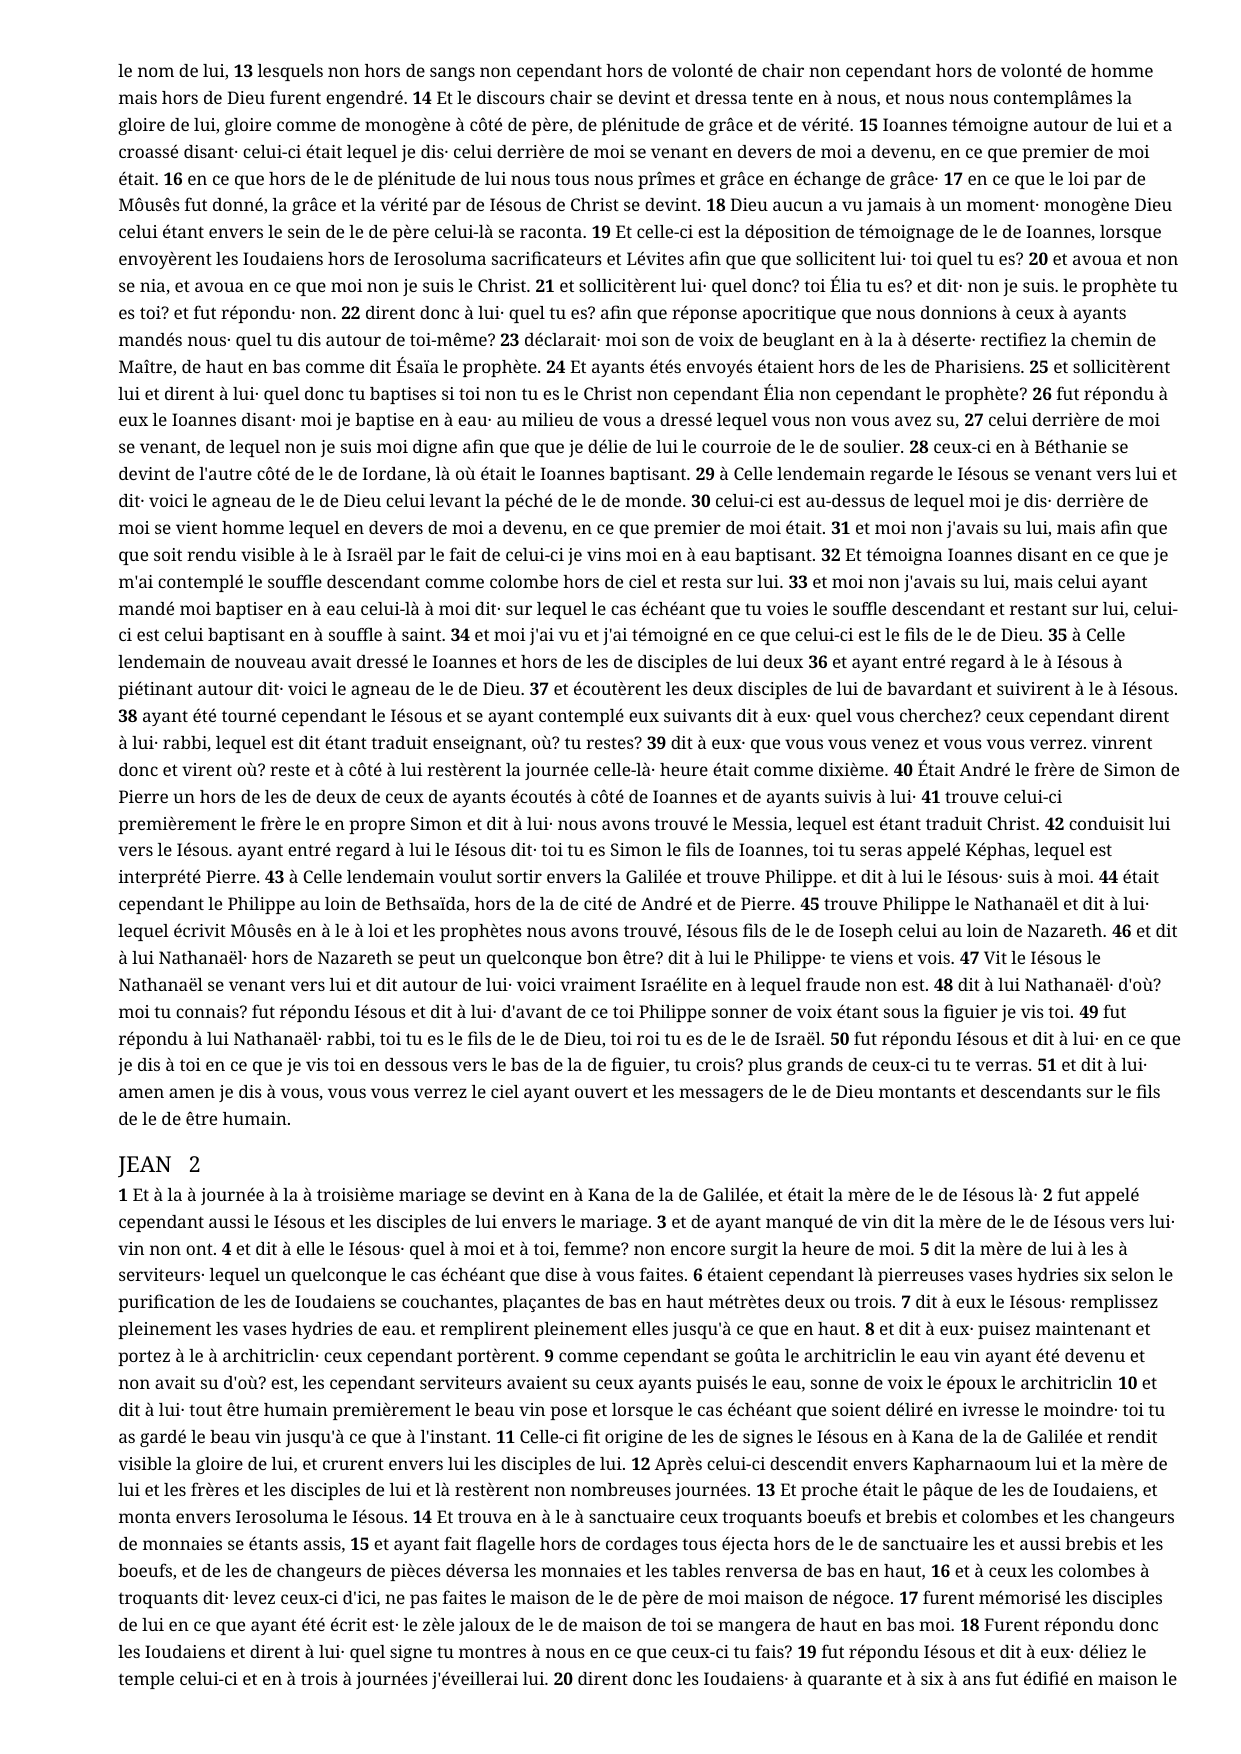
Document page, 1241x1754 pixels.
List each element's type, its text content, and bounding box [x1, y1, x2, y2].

text 1 Et à la à journée à la à troisième mariage se devint en à Kana de la de Galilée, et était la mère de le de Iésous là· 2 fut appelé cependant aussi le Iésous et les disciples de lui envers le mariage. 3 et de ayant manqué de vin dit la mère de le de Iésous vers lui· vin non ont. 4 et dit à elle le Iésous· quel à moi et à toi, femme? non encore surgit la heure de moi. 5 dit la mère de lui à les à serviteurs· lequel un quelconque le cas échéant que dise à vous faites. 6 étaient cependant là pierreuses vases hydries six selon le purification de les de Ioudaiens se couchantes, plaçantes de bas en haut métrètes deux ou trois. 7 dit à eux le Iésous· remplissez pleinement les vases hydries de eau. et remplirent pleinement elles jusqu'à ce que en haut. 8 et dit à eux· puisez maintenant et portez à le à architriclin· ceux cependant portèrent. 9 comme cependant se goûta le architriclin le eau vin ayant été devenu et non avait su d'où? est, les cependant serviteurs avaient su ceux ayants puisés le eau, sonne de voix le époux le architriclin 10 et dit à lui· tout être humain premièrement le beau vin pose et lorsque le cas échéant que soient déliré en ivresse le moindre· toi tu as gardé le beau vin jusqu'à ce que à l'instant. 11 Celle-ci fit origine de les de signes le Iésous en à Kana de la de Galilée et rendit visible la gloire de lui, et crurent envers lui les disciples de lui. 12 Après celui-ci descendit envers Kapharnaoum lui et la mère de lui et les frères et les disciples de lui et là restèrent non nombreuses journées. 13 Et proche était le pâque de les de Ioudaiens, et monta envers Ierosoluma le Iésous. 14 Et trouva en à le à sanctuaire ceux troquants boeufs et brebis et colombes et les changeurs de monnaies se étants assis, 15 et ayant fait flagelle hors de cordages tous éjecta hors de le de sanctuaire les et aussi brebis et les boeufs, et de les de changeurs de pièces déversa les monnaies et les tables renversa de bas en haut, 16 et à ceux les colombes à troquants dit· levez ceux-ci d'ici, ne pas faites le maison de le de père de moi maison de négoce. 17 furent mémorisé les disciples de lui en ce que ayant été écrit est· le zèle jaloux de le de maison de toi se mangera de haut en bas moi. 18 Furent répondu donc les Ioudaiens et dirent à lui· quel signe tu montres à nous en ce que ceux-ci tu fais? 19 fut répondu Iésous et dit à eux· déliez le temple celui-ci et en à trois à journées j'éveillerai lui. 20 dirent donc les Ioudaiens· à quarante et à six à ans fut édifié en maison le [118, 1183, 1181, 1690]
text le nom de lui, 13 lesquels non hors de sangs non cependant hors de volonté de chair non cependant hors de volonté de homme mais hors de Dieu furent engendré. 14 Et le discours chair se devint et dressa tente en à nous, et nous nous contemplâmes la gloire de lui, gloire comme de monogène à côté de père, de plénitude de grâce et de vérité. 15 Ioannes témoigne autour de lui et a croassé disant· celui-ci était lequel je dis· celui derrière de moi se venant en devers de moi a devenu, en ce que premier de moi était. 16 en ce que hors de le de plénitude de lui nous tous nous prîmes et grâce en échange de grâce· 17 en ce que le loi par de Môusês fut donné, la grâce et la vérité par de Iésous de Christ se devint. 18 Dieu aucun a vu jamais à un moment· monogène Dieu celui étant envers le sein de le de père celui-là se raconta. 19 Et celle-ci est la déposition de témoignage de le de Ioannes, lorsque envoyèrent les Ioudaiens hors de Ierosoluma sacrificateurs et Lévites afin que que sollicitent lui· toi quel tu es? 20 et avoua et non se nia, et avoua en ce que moi non je suis le Christ. 21 et sollicitèrent lui· quel donc? toi Élia tu es? et dit· non je suis. le prophète tu es toi? et fut répondu· non. 22 dirent donc à lui· quel tu es? afin que réponse apocritique que nous donnions à ceux à ayants mandés nous· quel tu dis autour de toi-même? 23 déclarait· moi son de voix de beuglant en à la à déserte· rectifiez la chemin de Maître, de haut en bas comme dit Ésaïa le prophète. 24 Et ayants étés envoyés étaient hors de les de Pharisiens. 25 et sollicitèrent lui et dirent à lui· quel donc tu baptises si toi non tu es le Christ non cependant Élia non cependant le prophète? 26 fut répondu à eux le Ioannes disant· moi je baptise en à eau· au milieu de vous a dressé lequel vous non vous avez su, 27 celui derrière de moi se venant, de lequel non je suis moi digne afin que que je délie de lui le courroie de le de soulier. 28 ceux-ci en à Béthanie se devint de l'autre côté de le de Iordane, là où était le Ioannes baptisant. 29 à Celle lendemain regarde le Iésous se venant vers lui et dit· voici le agneau de le de Dieu celui levant la péché de le de monde. 30 celui-ci est au-dessus de lequel moi je dis· derrière de moi se vient homme lequel en devers de moi a devenu, en ce que premier de moi était. 31 et moi non j'avais su lui, mais afin que que soit rendu visible à le à Israël par le fait de celui-ci je vins moi en à eau baptisant. 32 Et témoigna Ioannes disant en ce que je m'ai contemplé le souffle descendant comme colombe hors de ciel et resta sur lui. 33 et moi non j'avais su lui, mais celui ayant mandé moi baptiser en à eau celui-là à moi dit· sur lequel le cas échéant que tu voies le souffle descendant et restant sur lui, celui-ci est celui baptisant en à souffle à saint. 34 et moi j'ai vu et j'ai témoigné en ce que celui-ci est le fils de le de Dieu. 35 à Celle lendemain de nouveau avait dressé le Ioannes et hors de les de disciples de lui deux 36 et ayant entré regard à le à Iésous à piétinant autour dit· voici le agneau de le de Dieu. 37 et écoutèrent les deux disciples de lui de bavardant et suivirent à le à Iésous. 38 ayant été tourné cependant le Iésous et se ayant contemplé eux suivants dit à eux· quel vous cherchez? ceux cependant dirent à lui· rabbi, lequel est dit étant traduit enseignant, où? tu restes? 39 dit à eux· que vous vous venez et vous vous verrez. vinrent donc et virent où? reste et à côté à lui restèrent la journée celle-là· heure était comme dixième. 40 Était André le frère de Simon de Pierre un hors de les de deux de ceux de ayants écoutés à côté de Ioannes et de ayants suivis à lui· 41 trouve celui-ci premièrement le frère le en propre Simon et dit à lui· nous avons trouvé le Messia, lequel est étant traduit Christ. 42 conduisit lui vers le Iésous. ayant entré regard à lui le Iésous dit· toi tu es Simon le fils de Ioannes, toi tu seras appelé Képhas, lequel est interprété Pierre. 43 à Celle lendemain voulut sortir envers la Galilée et trouve Philippe. et dit à lui le Iésous· suis à moi. 44 était cependant le Philippe au loin de Bethsaïda, hors de la de cité de André et de Pierre. 45 trouve Philippe le Nathanaël et dit à lui· lequel écrivit Môusês en à le à loi et les prophètes nous avons trouvé, Iésous fils de le de Ioseph celui au loin de Nazareth. 46 et dit à lui Nathanaël· hors de Nazareth se peut un quelconque bon être? dit à lui le Philippe· te viens et vois. 47 Vit le Iésous le Nathanaël se venant vers lui et dit autour de lui· voici vraiment Israélite en à lequel fraude non est. 48 dit à lui Nathanaël· d'où? moi tu connais? fut répondu Iésous et dit à lui· d'avant de ce toi Philippe sonner de voix étant sous la figuier je vis toi. 49 fut répondu à lui Nathanaël· rabbi, toi tu es le fils de le de Dieu, toi roi tu es de le de Israël. 50 fut répondu Iésous et dit à lui· en ce que je dis à toi en ce que je vis toi en dessous vers le bas de la de figuier, tu crois? plus grands de ceux-ci tu te verras. 51 et dit à lui· amen amen je dis à vous, vous vous verrez le ciel ayant ouvert et les messagers de le de Dieu montants et descendants sur le fils de le de être humain. [118, 59, 1181, 1131]
text JEAN 2 [118, 1149, 1181, 1178]
